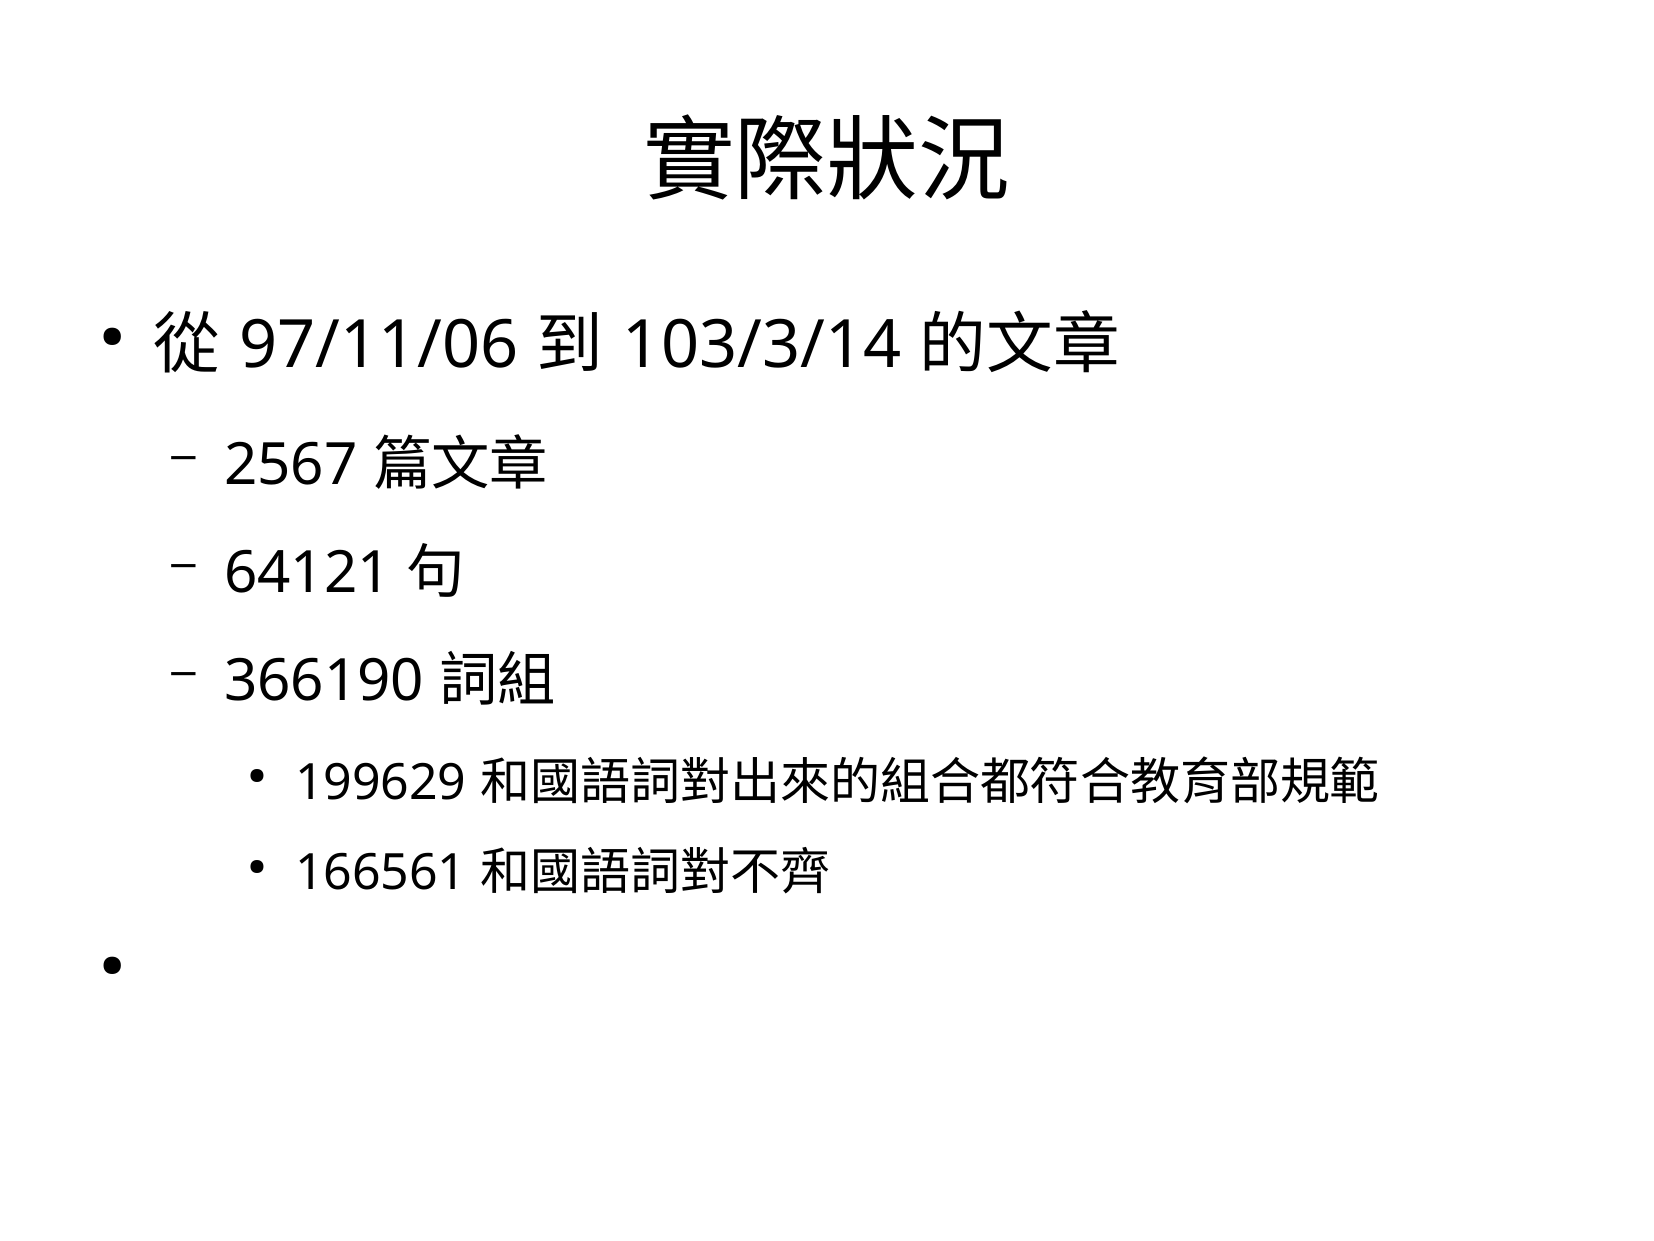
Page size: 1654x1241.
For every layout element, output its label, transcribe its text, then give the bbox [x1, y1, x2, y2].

title 實際狀況 [82, 49, 1571, 257]
list 從97/11/06到103/3/14的文章 2567篇文章 64121句 366190詞組 199629和國語詞對出來的組合都符合教育部規範 166561和國語詞對不齊 [82, 290, 1538, 1010]
